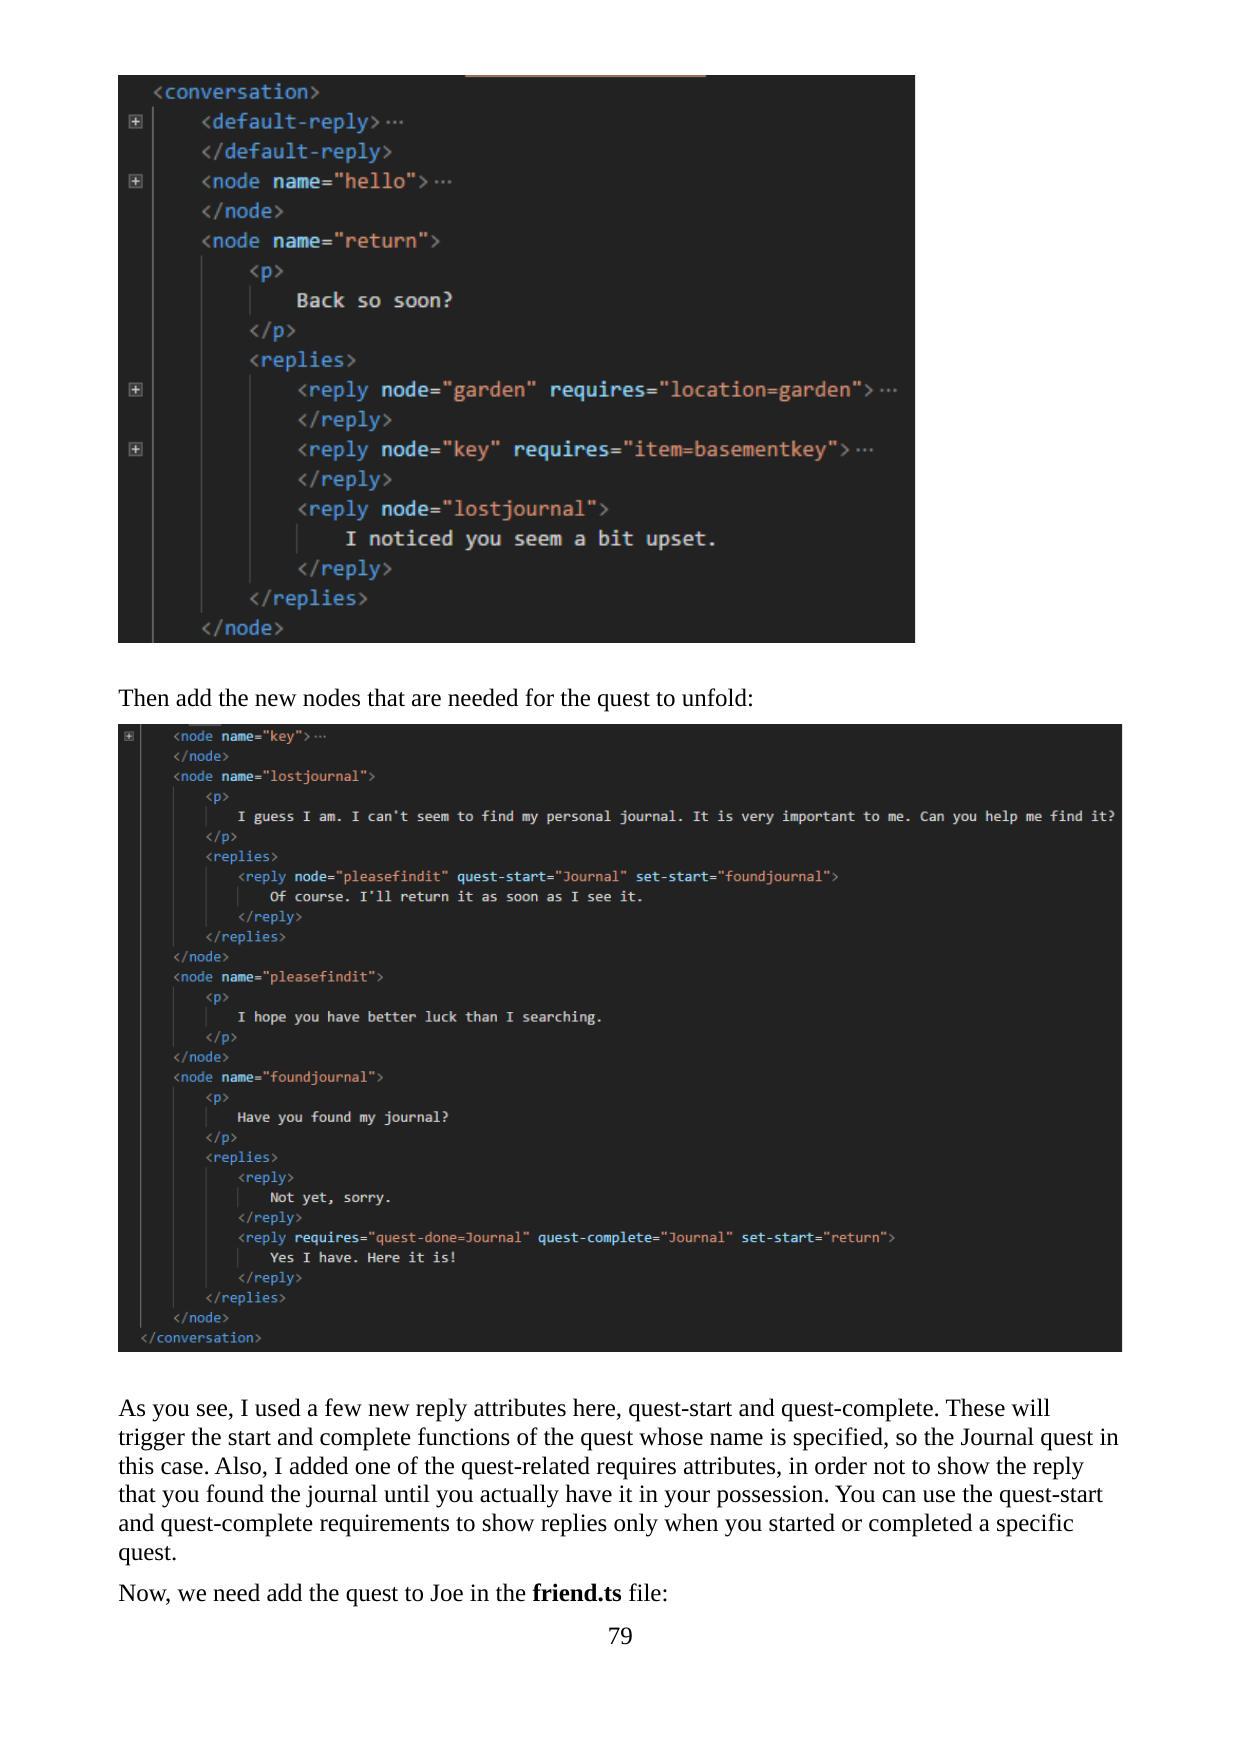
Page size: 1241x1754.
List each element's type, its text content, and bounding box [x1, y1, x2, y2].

text As you see, I used a few new reply attributes here, quest-start and quest-complete. These will trigger the start and complete functions of the quest whose name is specified, so the Journal quest in this case. Also, I added one of the quest-related requires attributes, in order not to show the reply that you found the journal until you actually have it in your possession. You can use the quest-start and quest-complete requirements to show replies only when you started or completed a specific quest. [118, 1393, 1122, 1566]
text Then add the new nodes that are needed for the quest to unfold: [118, 683, 1122, 712]
text Now, we need add the quest to Joe in the friend.ts file: [118, 1578, 1122, 1607]
